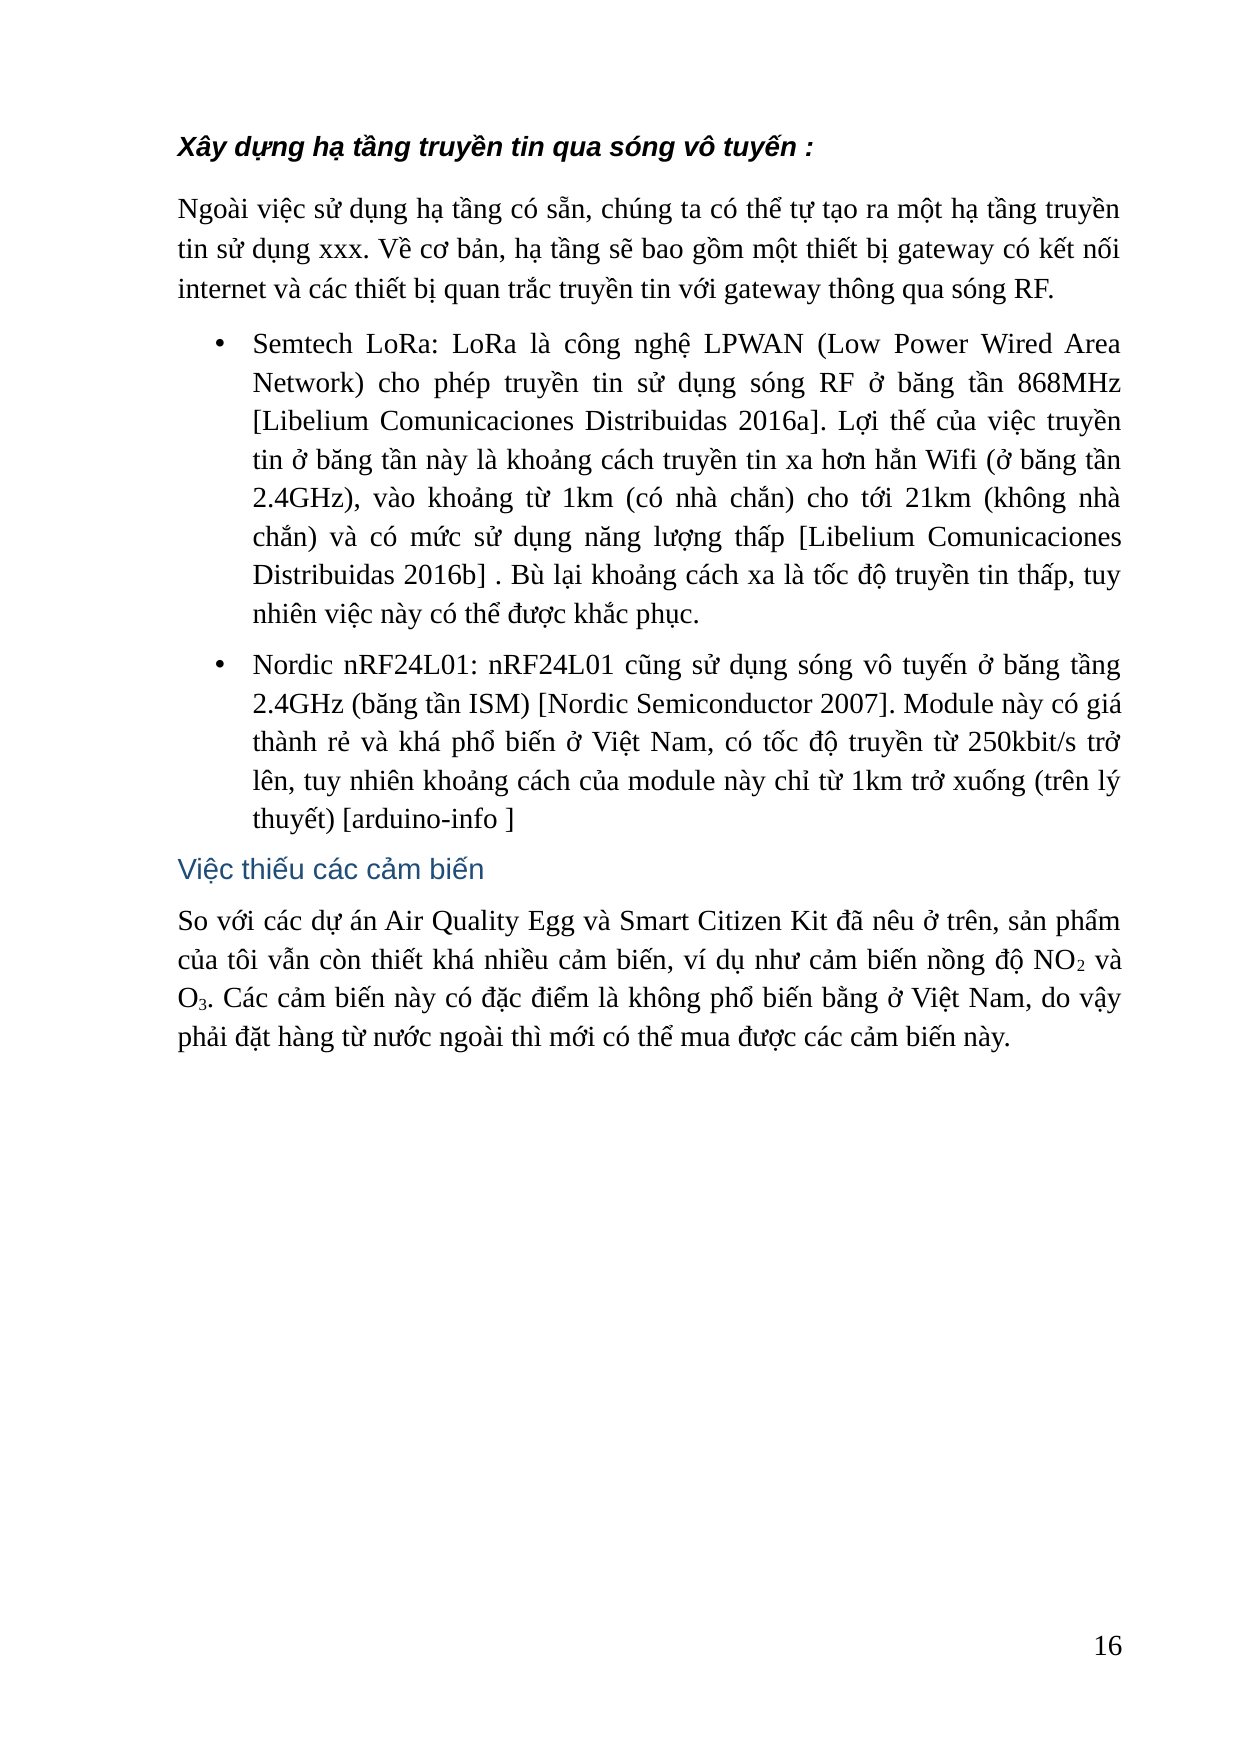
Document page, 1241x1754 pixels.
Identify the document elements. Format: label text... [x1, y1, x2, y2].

text Ngoài việc sử dụng hạ tầng có sẵn, chúng ta có thể tự tạo ra một hạ tầng truyền tin sử dụng xxx. Về cơ bản, hạ tầng sẽ bao gồm một thiết bị gateway có kết nối internet và các thiết bị quan trắc truyền tin với gateway thông qua sóng RF. [177, 191, 1122, 305]
subtitle Xây dựng hạ tầng truyền tin qua sóng vô tuyến : [177, 131, 1122, 162]
list Semtech LoRa: LoRa là công nghệ LPWAN (Low Power Wired Area Network) cho phép truyền tin sử dụng sóng RF ở băng tần 868MHz [Libelium Comunicaciones Distribuidas 2016a]. Lợi thế của việc truyền tin ở băng tần này là khoảng cách truyền tin xa hơn hẳn Wifi (ở băng tần 2.4GHz), vào khoảng từ 1km (có nhà chắn) cho tới 21km (không nhà chắn) và có mức sử dụng năng lượng thấp [Libelium Comunicaciones Distribuidas 2016b] . Bù lại khoảng cách xa là tốc độ truyền tin thấp, tuy nhiên việc này có thể được khắc phục. [215, 326, 1122, 629]
subtitle Việc thiếu các cảm biến [177, 852, 1122, 886]
text So với các dự án Air Quality Egg và Smart Citizen Kit đã nêu ở trên, sản phẩm của tôi vẫn còn thiết khá nhiều cảm biến, ví dụ như cảm biến nồng độ NO2 và O3. Các cảm biến này có đặc điểm là không phổ biến bằng ở Việt Nam, do vậy phải đặt hàng từ nước ngoài thì mới có thể mua được các cảm biến này. [177, 903, 1122, 1053]
list Nordic nRF24L01: nRF24L01 cũng sử dụng sóng vô tuyến ở băng tầng 2.4GHz (băng tần ISM) [Nordic Semiconductor 2007]. Module này có giá thành rẻ và khá phổ biến ở Việt Nam, có tốc độ truyền từ 250kbit/s trở lên, tuy nhiên khoảng cách của module này chỉ từ 1km trở xuống (trên lý thuyết) [arduino-info ] [215, 647, 1122, 835]
